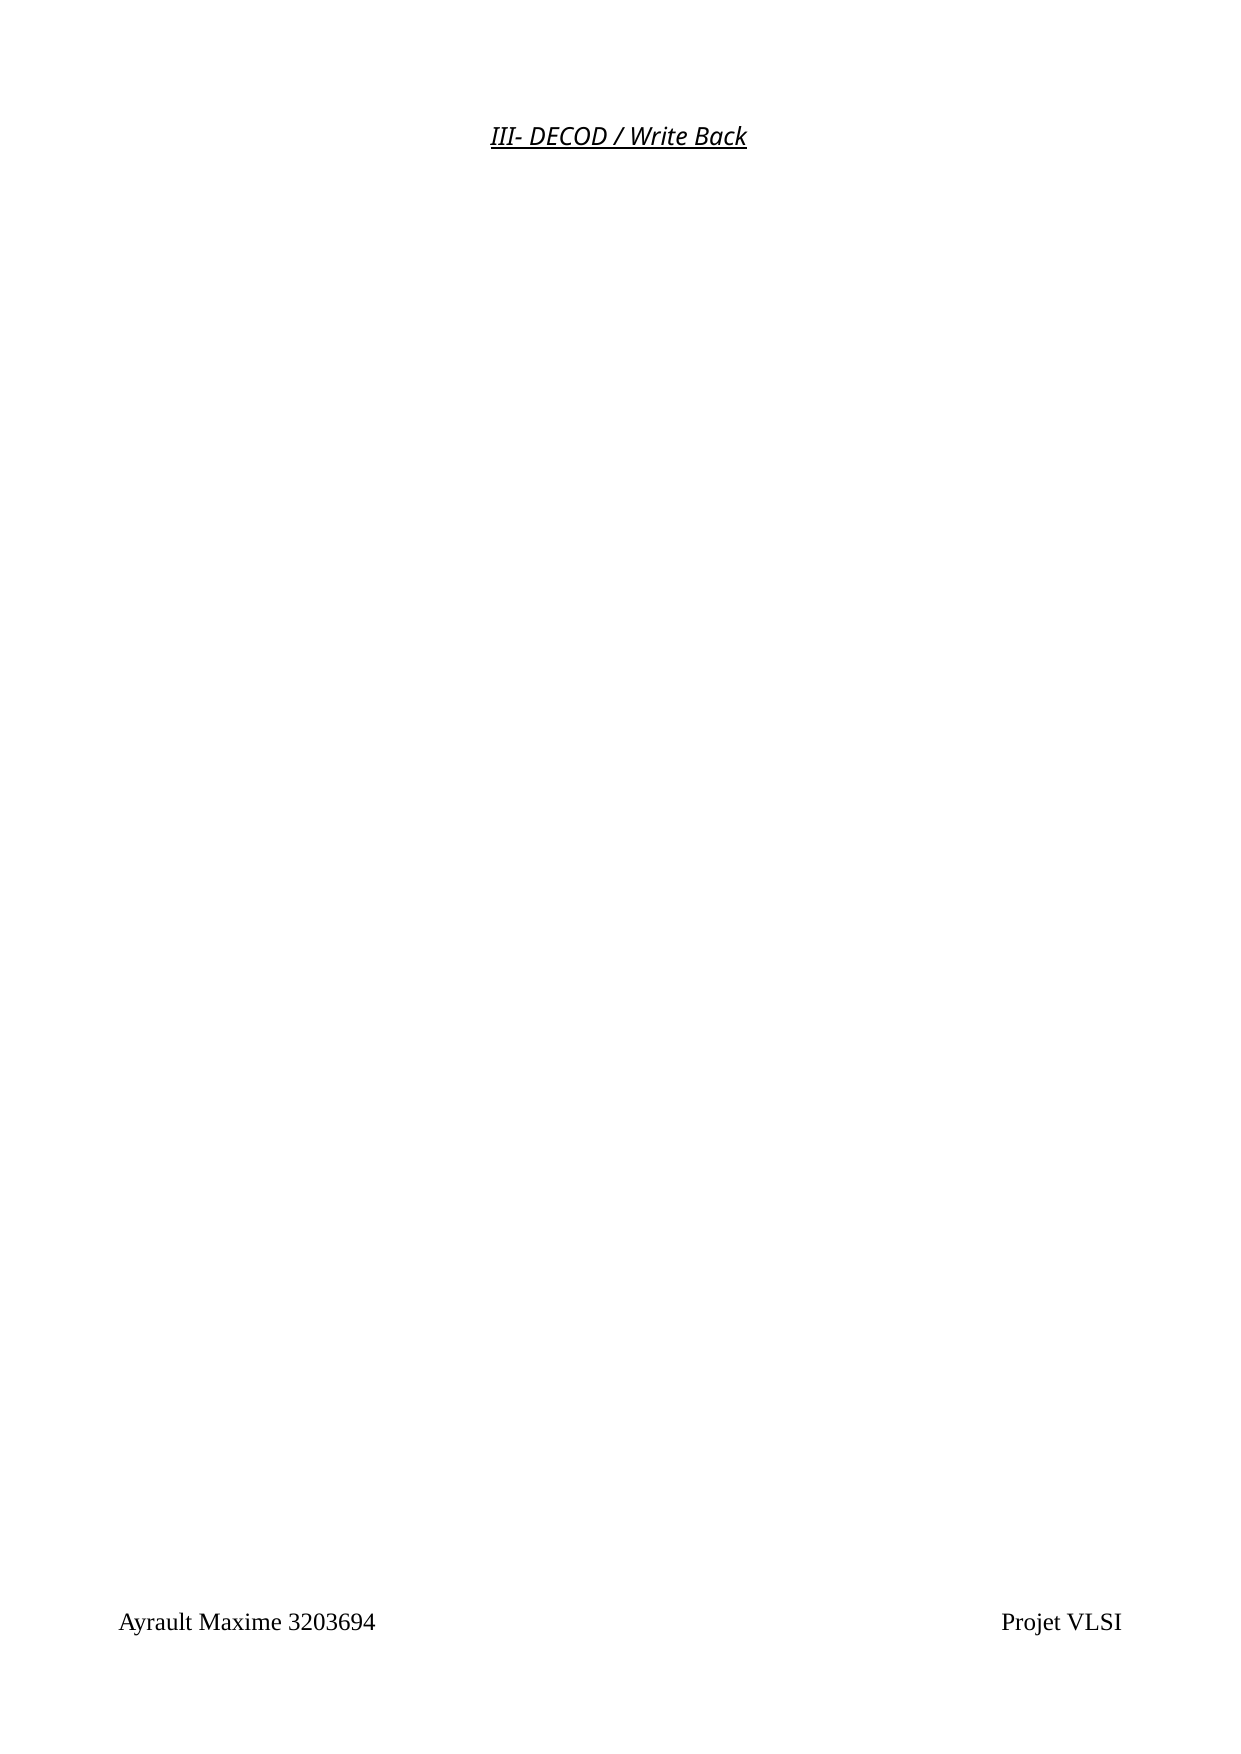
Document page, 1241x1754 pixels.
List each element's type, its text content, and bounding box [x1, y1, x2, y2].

text III- DECOD / Write Back [118, 118, 1122, 152]
